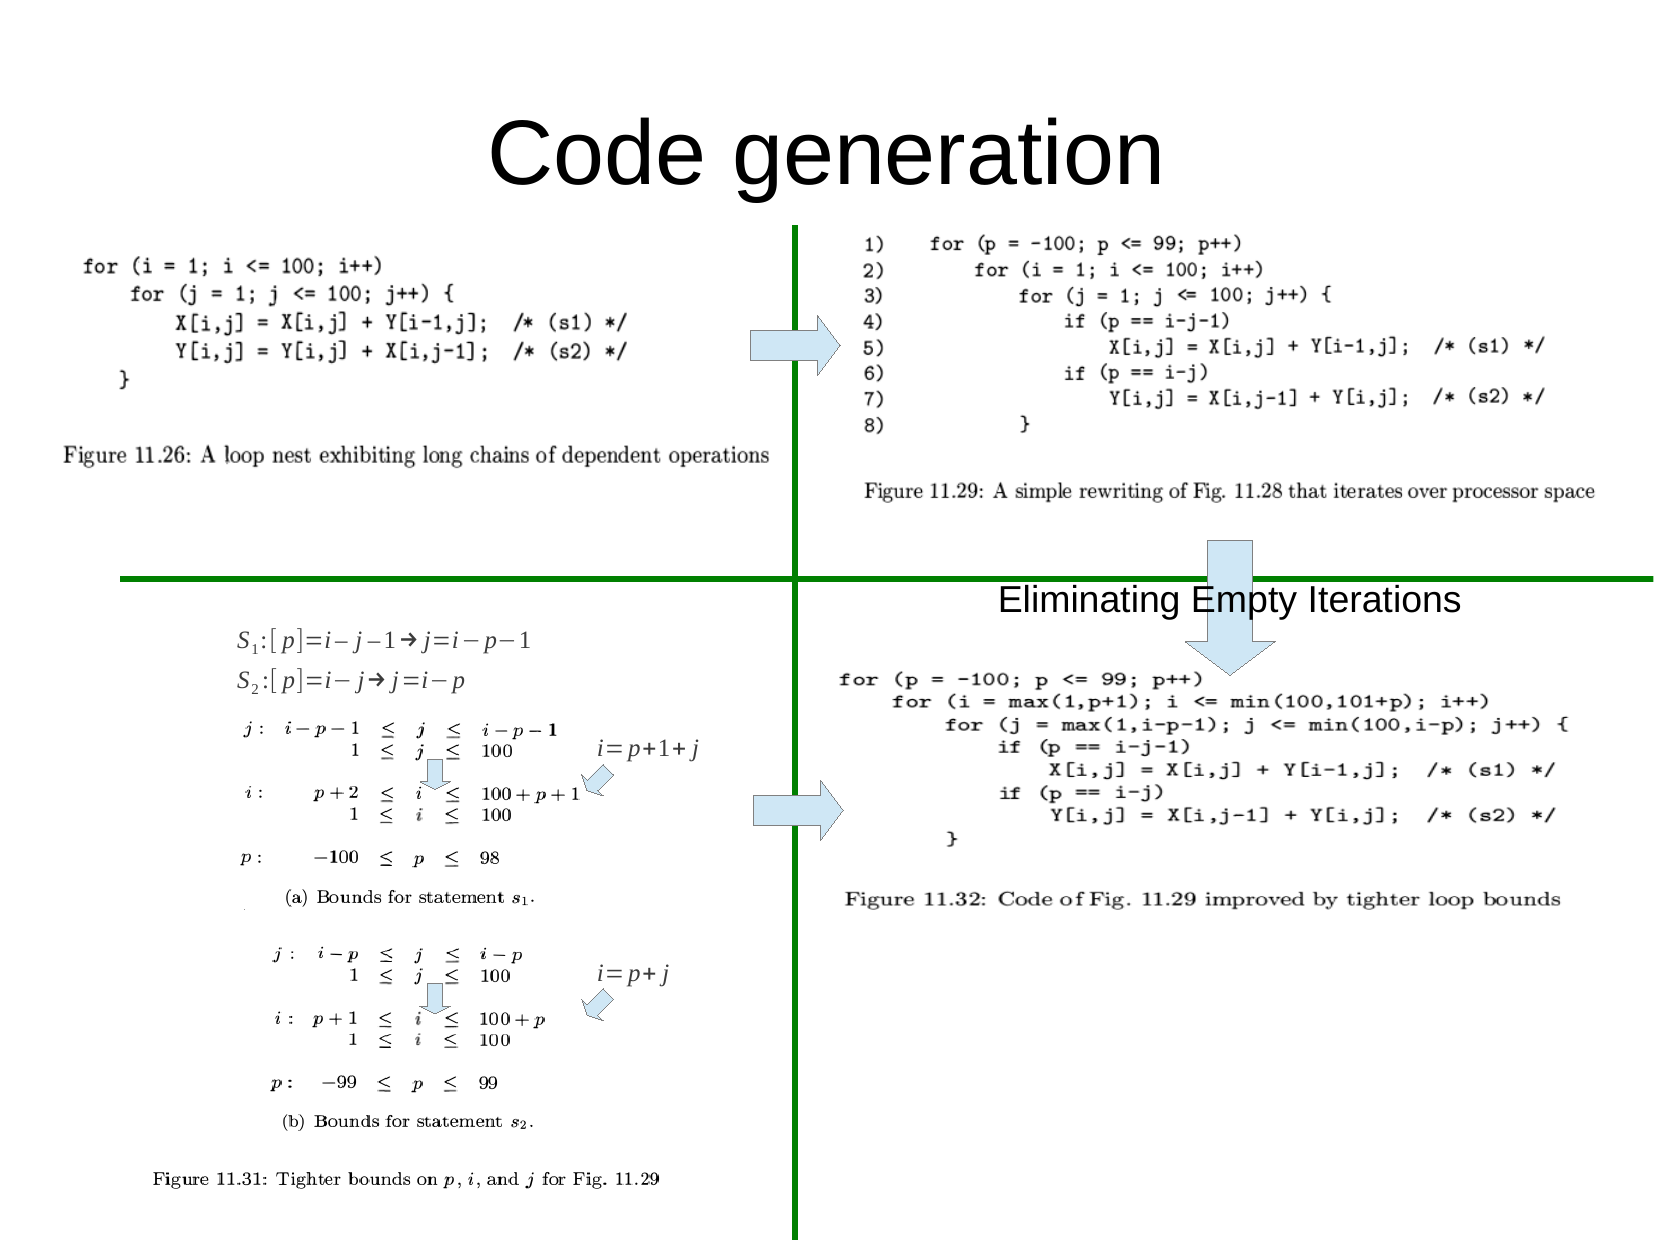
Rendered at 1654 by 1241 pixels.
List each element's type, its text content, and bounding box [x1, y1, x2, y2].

title Code generation [82, 49, 1571, 257]
text_box [581, 764, 614, 796]
picture [827, 659, 1581, 915]
text_box [753, 780, 844, 841]
picture [45, 246, 781, 481]
chart [230, 666, 472, 698]
chart [230, 626, 537, 658]
text_box [419, 983, 451, 1014]
text_box [420, 759, 451, 790]
text_box [750, 315, 841, 376]
chart [590, 959, 677, 988]
text_box Eliminating Empty Iterations [1185, 540, 1276, 676]
chart [590, 735, 706, 763]
picture [855, 224, 1606, 511]
picture [133, 704, 676, 1201]
text_box [581, 988, 614, 1021]
